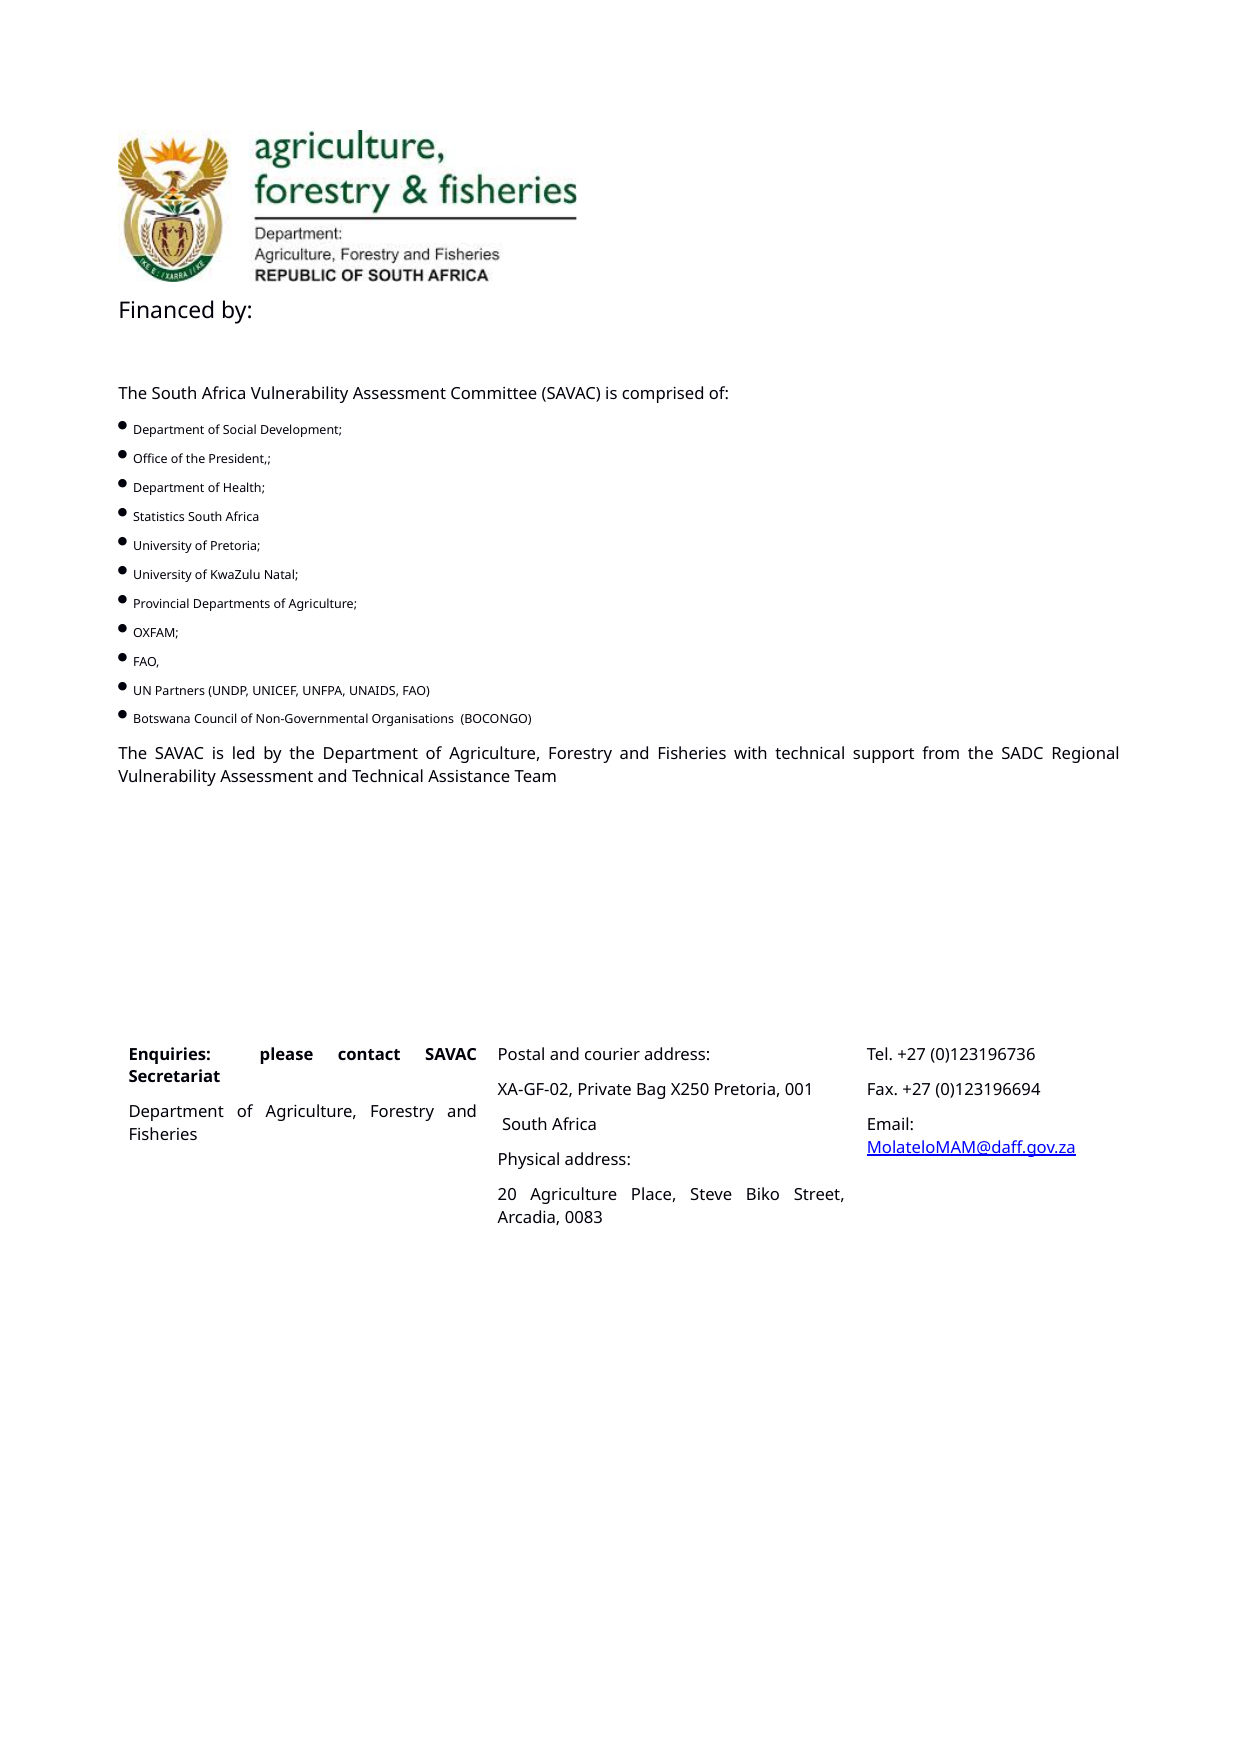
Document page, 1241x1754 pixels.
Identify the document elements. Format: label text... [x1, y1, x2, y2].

list Provincial Departments of Agriculture; [118, 591, 1122, 613]
list FAO, [118, 649, 1122, 671]
list OXFAM; [118, 620, 1122, 642]
text The SAVAC is led by the Department of Agriculture, Forestry and Fisheries with technical support from the SADC Regional Vulnerability Assessment and Technical Assistance Team [118, 742, 1122, 787]
table_header Enquiries: please contact SAVAC Secretariat Department of Agriculture, Forestry and Fisheries [118, 1020, 487, 1251]
table_header Tel. +27 (0)123196736 Fax. +27 (0)123196694 Email: MolateloMAM@daff.gov.za [856, 1020, 1122, 1251]
list University of KwaZulu Natal; [118, 562, 1122, 584]
table_header Postal and courier address: XA-GF-02, Private Bag X250 Pretoria, 001 South Africa Physical address: 20 Agriculture Place, Steve Biko Street, Arcadia, 0083 [487, 1020, 856, 1251]
list UN Partners (UNDP, UNICEF, UNFPA, UNAIDS, FAO) [118, 678, 1122, 700]
text The South Africa Vulnerability Assessment Committee (SAVAC) is comprised of: [118, 382, 1122, 404]
text Financed by: [118, 294, 1122, 326]
list University of Pretoria; [118, 533, 1122, 556]
list Department of Health; [118, 475, 1122, 498]
list Statistics South Africa [118, 504, 1122, 527]
list Department of Social Development; [118, 417, 1122, 440]
picture [118, 130, 577, 282]
list Botswana Council of Non-Governmental Organisations (BOCONGO) [118, 707, 1122, 729]
list Office of the President,; [118, 446, 1122, 469]
